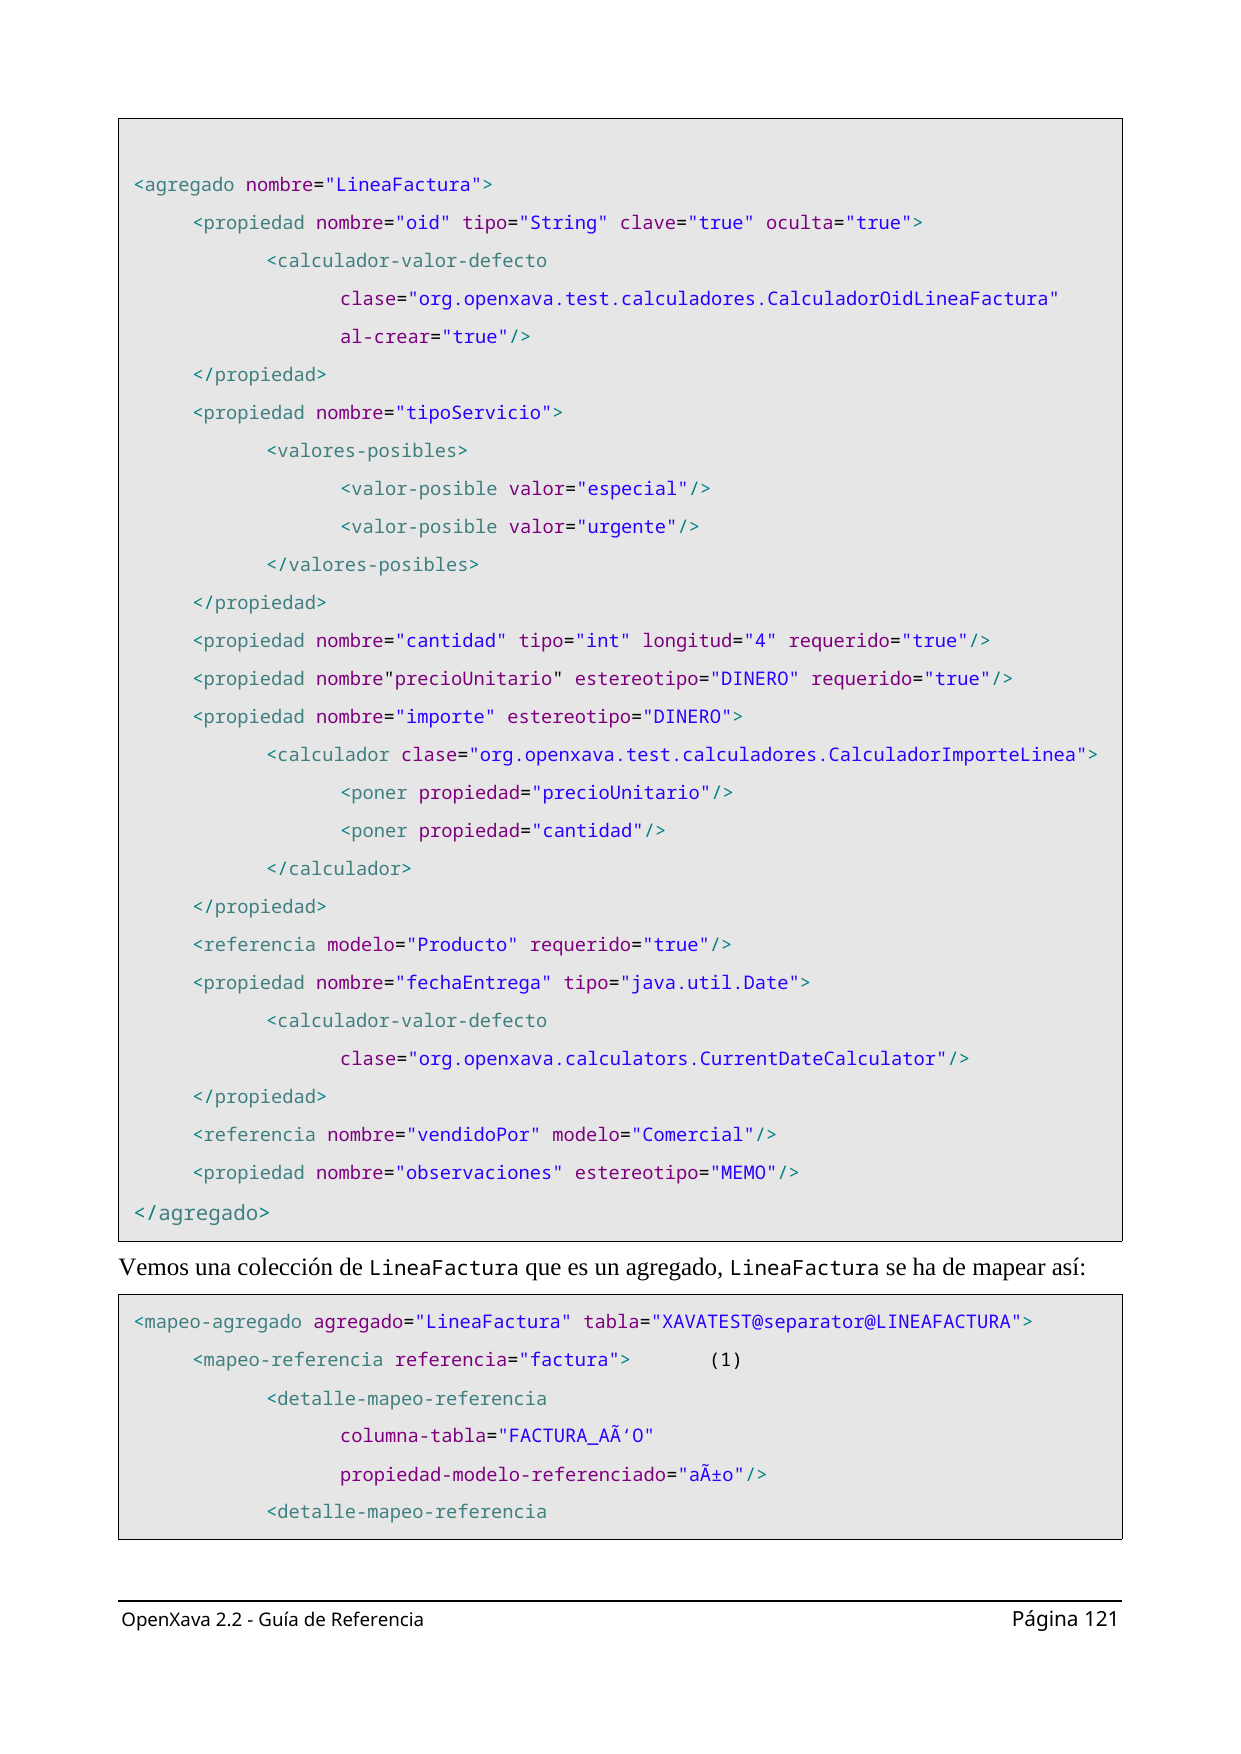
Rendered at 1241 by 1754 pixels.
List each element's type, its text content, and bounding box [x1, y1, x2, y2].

text propiedad-modelo-referenciado="aÃ±o"/> [119, 1446, 1122, 1484]
text <mapeo-referencia referencia="factura"> (1) [119, 1332, 1122, 1370]
text <propiedad nombre="fechaEntrega" tipo="java.util.Date"> [119, 954, 1122, 993]
text </propiedad> [119, 346, 1122, 384]
text </agregado> [119, 1183, 1122, 1241]
text <poner propiedad="cantidad"/> [119, 802, 1122, 841]
text <propiedad nombre="observaciones" estereotipo="MEMO"/> [119, 1145, 1122, 1183]
text <valor-posible valor="especial"/> [119, 460, 1122, 498]
text <calculador-valor-defecto [119, 993, 1122, 1031]
text <referencia modelo="Producto" requerido="true"/> [119, 917, 1122, 954]
text <poner propiedad="precioUnitario"/> [119, 764, 1122, 802]
text <propiedad nombre="oid" tipo="String" clave="true" oculta="true"> [119, 194, 1122, 232]
text al-crear="true"/> [119, 308, 1122, 346]
text <propiedad nombre="importe" estereotipo="DINERO"> [119, 688, 1122, 726]
text <mapeo-agregado agregado="LineaFactura" tabla="XAVATEST@separator@LINEAFACTURA"> [119, 1295, 1122, 1332]
text <propiedad nombre"precioUnitario" estereotipo="DINERO" requerido="true"/> [119, 650, 1122, 688]
text <calculador clase="org.openxava.test.calculadores.CalculadorImporteLinea"> [119, 726, 1122, 764]
text </valores-posibles> [119, 536, 1122, 574]
text Vemos una colección de LineaFactura que es un agregado, LineaFactura se ha de mapear así: [118, 1253, 1122, 1281]
text clase="org.openxava.test.calculadores.CalculadorOidLineaFactura" [119, 270, 1122, 308]
text </propiedad> [119, 574, 1122, 612]
text <agregado nombre="LineaFactura"> [119, 156, 1122, 194]
text <valores-posibles> [119, 422, 1122, 460]
text <valor-posible valor="urgente"/> [119, 498, 1122, 536]
text <detalle-mapeo-referencia [119, 1484, 1122, 1539]
text columna-tabla="FACTURA_AÃ‘O" [119, 1408, 1122, 1446]
text <calculador-valor-defecto [119, 232, 1122, 270]
text </propiedad> [119, 878, 1122, 917]
text </propiedad> [119, 1069, 1122, 1107]
text <referencia nombre="vendidoPor" modelo="Comercial"/> [119, 1107, 1122, 1145]
text <propiedad nombre="tipoServicio"> [119, 384, 1122, 422]
text clase="org.openxava.calculators.CurrentDateCalculator"/> [119, 1031, 1122, 1069]
text </calculador> [119, 841, 1122, 878]
text <detalle-mapeo-referencia [119, 1370, 1122, 1408]
text <propiedad nombre="cantidad" tipo="int" longitud="4" requerido="true"/> [119, 612, 1122, 650]
